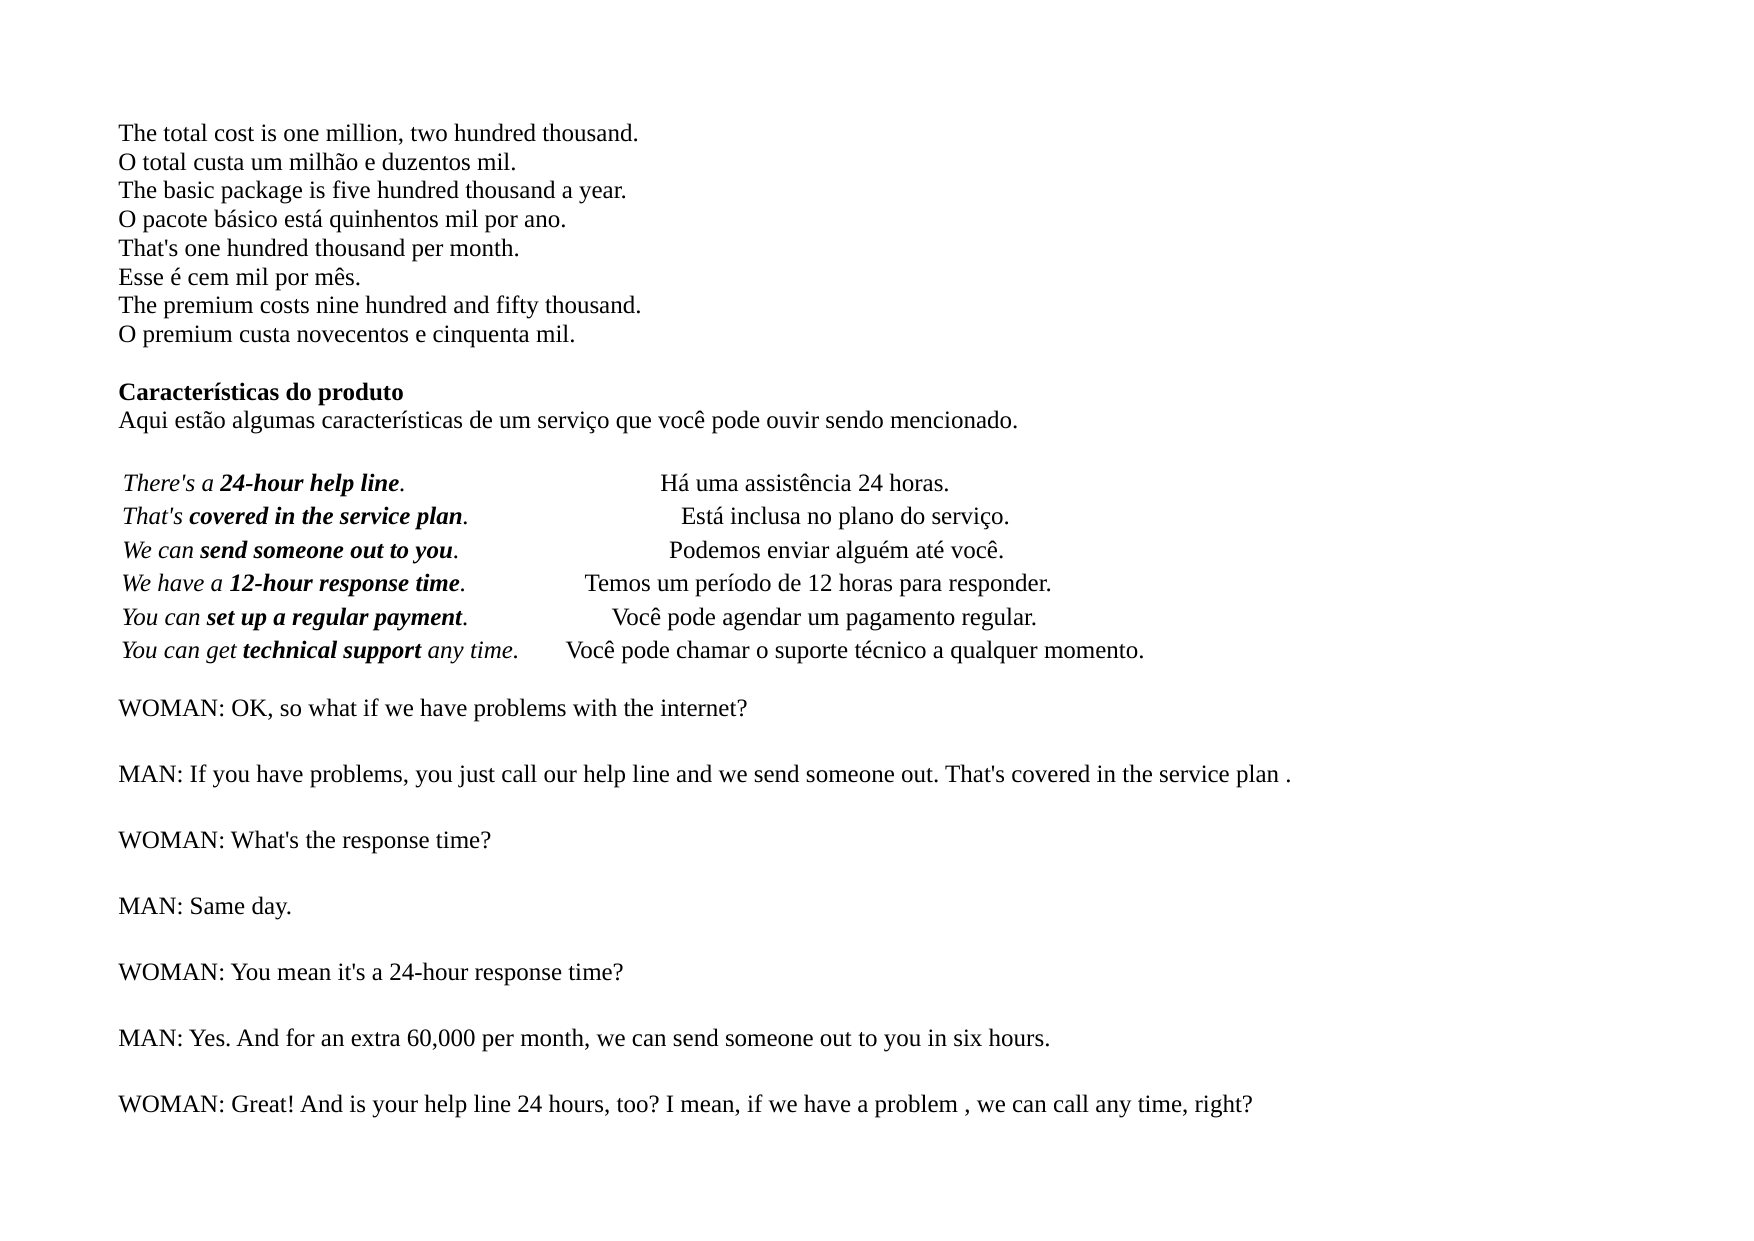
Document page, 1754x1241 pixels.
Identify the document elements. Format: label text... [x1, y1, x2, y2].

text O pacote básico está quinhentos mil por ano. [118, 204, 1636, 233]
text The total cost is one million, two hundred thousand. [118, 118, 1636, 147]
table_cell [121, 597, 1212, 602]
text The premium costs nine hundred and fifty thousand. [118, 291, 1636, 319]
table_header Temos um período de 12 horas para responder. [584, 569, 1212, 597]
text WOMAN: OK, so what if we have problems with the internet? MAN: If you have problems, you just call our help line and we send someone out. That's covered in the service plan . WOMAN: What's the response time? MAN: Same day. WOMAN: You mean it's a 24-hour response time? MAN: Yes. And for an extra 60,000 per month, we can send someone out to you in six hours. WOMAN: Great! And is your help line 24 hours, too? I mean, if we have a problem , we can call any time, right? [118, 693, 1636, 1118]
table_cell [122, 530, 1212, 535]
table_cell [122, 564, 1212, 568]
table_header Está inclusa no plano do serviço. [681, 501, 1212, 530]
text O total custa um milhão e duzentos mil. [118, 147, 1636, 176]
table_cell [118, 463, 665, 468]
table_header There's a 24-hour help line. [123, 468, 660, 497]
table_header You can get technical support any time. [121, 636, 565, 664]
text The basic package is five hundred thousand a year. [118, 176, 1636, 204]
table_header Você pode agendar um pagamento regular. [611, 602, 1212, 631]
table_header We can send someone out to you. [122, 535, 669, 564]
table_header [118, 501, 122, 530]
table_header [118, 535, 122, 564]
text That's one hundred thousand per month. [118, 233, 1636, 262]
table_header You can set up a regular payment. [121, 602, 611, 631]
table_cell [665, 463, 1212, 468]
text Esse é cem mil por mês. [118, 262, 1636, 291]
table_header [118, 468, 123, 497]
table_cell [121, 631, 1212, 636]
table_header Há uma assistência 24 horas. [660, 468, 1212, 497]
table_header We have a 12-hour response time. [121, 569, 584, 597]
table_header That's covered in the service plan. [122, 501, 681, 530]
table_header Podemos enviar alguém até você. [669, 535, 1212, 564]
table_header Você pode chamar o suporte técnico a qualquer momento. [565, 636, 1212, 664]
table_cell [123, 497, 1212, 501]
text O premium custa novecentos e cinquenta mil. [118, 319, 1636, 348]
table_header Aqui estão algumas características de um serviço que você pode ouvir sendo mencionado. [118, 406, 1212, 463]
text Características do produto [118, 377, 1636, 406]
